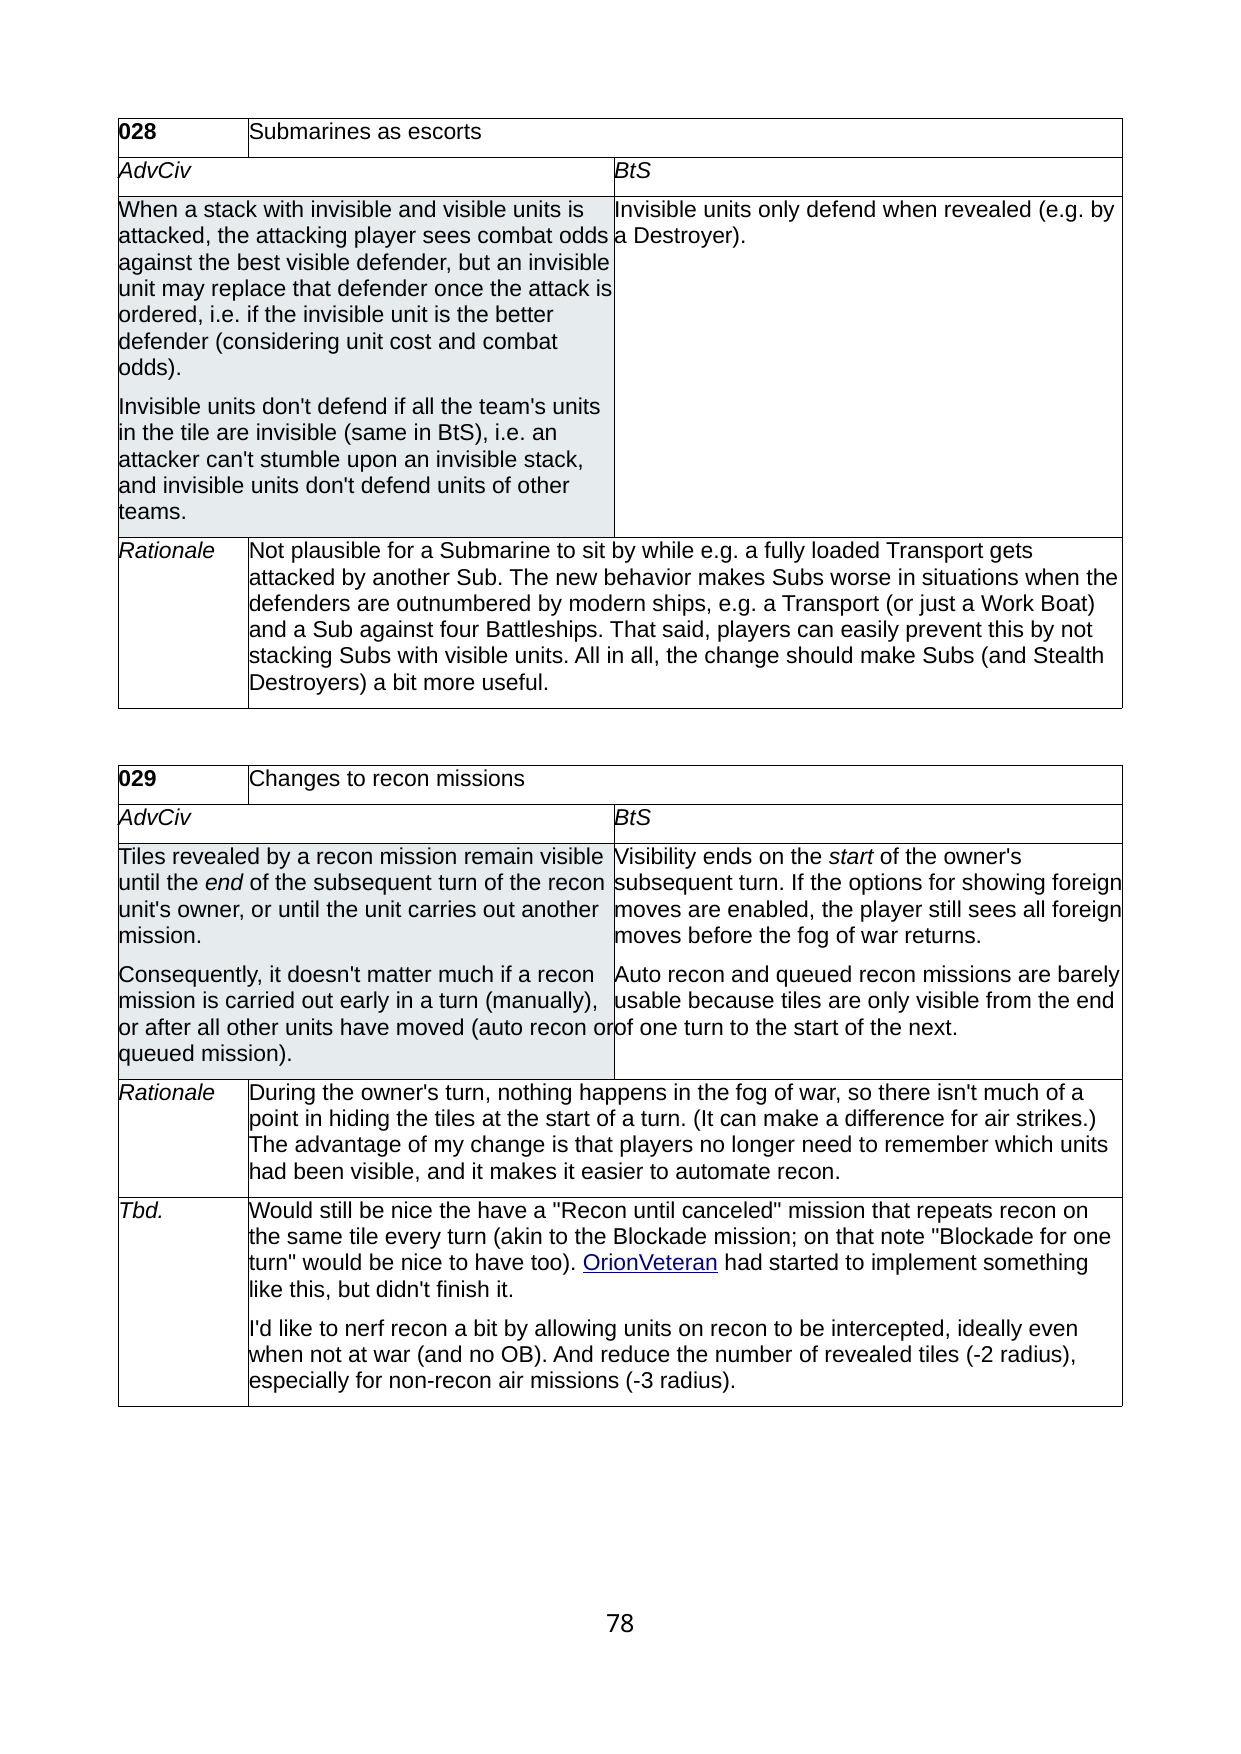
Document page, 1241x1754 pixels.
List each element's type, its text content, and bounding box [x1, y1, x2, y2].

table_cell Visibility ends on the start of the owner's subsequent turn. If the options for showing foreign moves are enabled, the player still sees all foreign moves before the fog of war returns. Auto recon and queued recon missions are barely usable because tiles are only visible from the end of one turn to the start of the next. [615, 844, 1122, 1079]
table_cell BtS [615, 805, 1122, 843]
table_cell Rationale [119, 538, 248, 708]
table_cell AdvCiv [119, 158, 614, 196]
table_cell Invisible units only defend when revealed (e.g. by a Destroyer). [615, 197, 1122, 537]
table_header 029 [119, 766, 248, 804]
table_cell Rationale [119, 1080, 248, 1197]
table_header 028 [119, 119, 248, 157]
table_cell Would still be nice the have a "Recon until canceled" mission that repeats recon on the same tile every turn (akin to the Blockade mission; on that note "Blockade for one turn" would be nice to have too). OrionVeteran had started to implement something like this, but didn't finish it. I'd like to nerf recon a bit by allowing units on recon to be intercepted, ideally even when not at war (and no OB). And reduce the number of revealed tiles (-2 radius), especially for non-recon air missions (-3 radius). [249, 1198, 1122, 1406]
table_cell Not plausible for a Submarine to sit by while e.g. a fully loaded Transport gets attacked by another Sub. The new behavior makes Subs worse in situations when the defenders are outnumbered by modern ships, e.g. a Transport (or just a Work Boat) and a Sub against four Battleships. That said, players can easily prevent this by not stacking Subs with visible units. All in all, the change should make Subs (and Stealth Destroyers) a bit more useful. [249, 538, 1122, 708]
table_cell BtS [615, 158, 1122, 196]
table_header Changes to recon missions [249, 766, 1122, 804]
table_cell When a stack with invisible and visible units is attacked, the attacking player sees combat odds against the best visible defender, but an invisible unit may replace that defender once the attack is ordered, i.e. if the invisible unit is the better defender (considering unit cost and combat odds). Invisible units don't defend if all the team's units in the tile are invisible (same in BtS), i.e. an attacker can't stumble upon an invisible stack, and invisible units don't defend units of other teams. [119, 197, 614, 537]
table_cell Tiles revealed by a recon mission remain visible until the end of the subsequent turn of the recon unit's owner, or until the unit carries out another mission. Consequently, it doesn't matter much if a recon mission is carried out early in a turn (manually), or after all other units have moved (auto recon or queued mission). [119, 844, 614, 1079]
table_header Submarines as escorts [249, 119, 1122, 157]
table_cell Tbd. [119, 1198, 248, 1406]
table_cell During the owner's turn, nothing happens in the fog of war, so there isn't much of a point in hiding the tiles at the start of a turn. (It can make a difference for air strikes.) The advantage of my change is that players no longer need to remember which units had been visible, and it makes it easier to automate recon. [249, 1080, 1122, 1197]
table_cell AdvCiv [119, 805, 614, 843]
